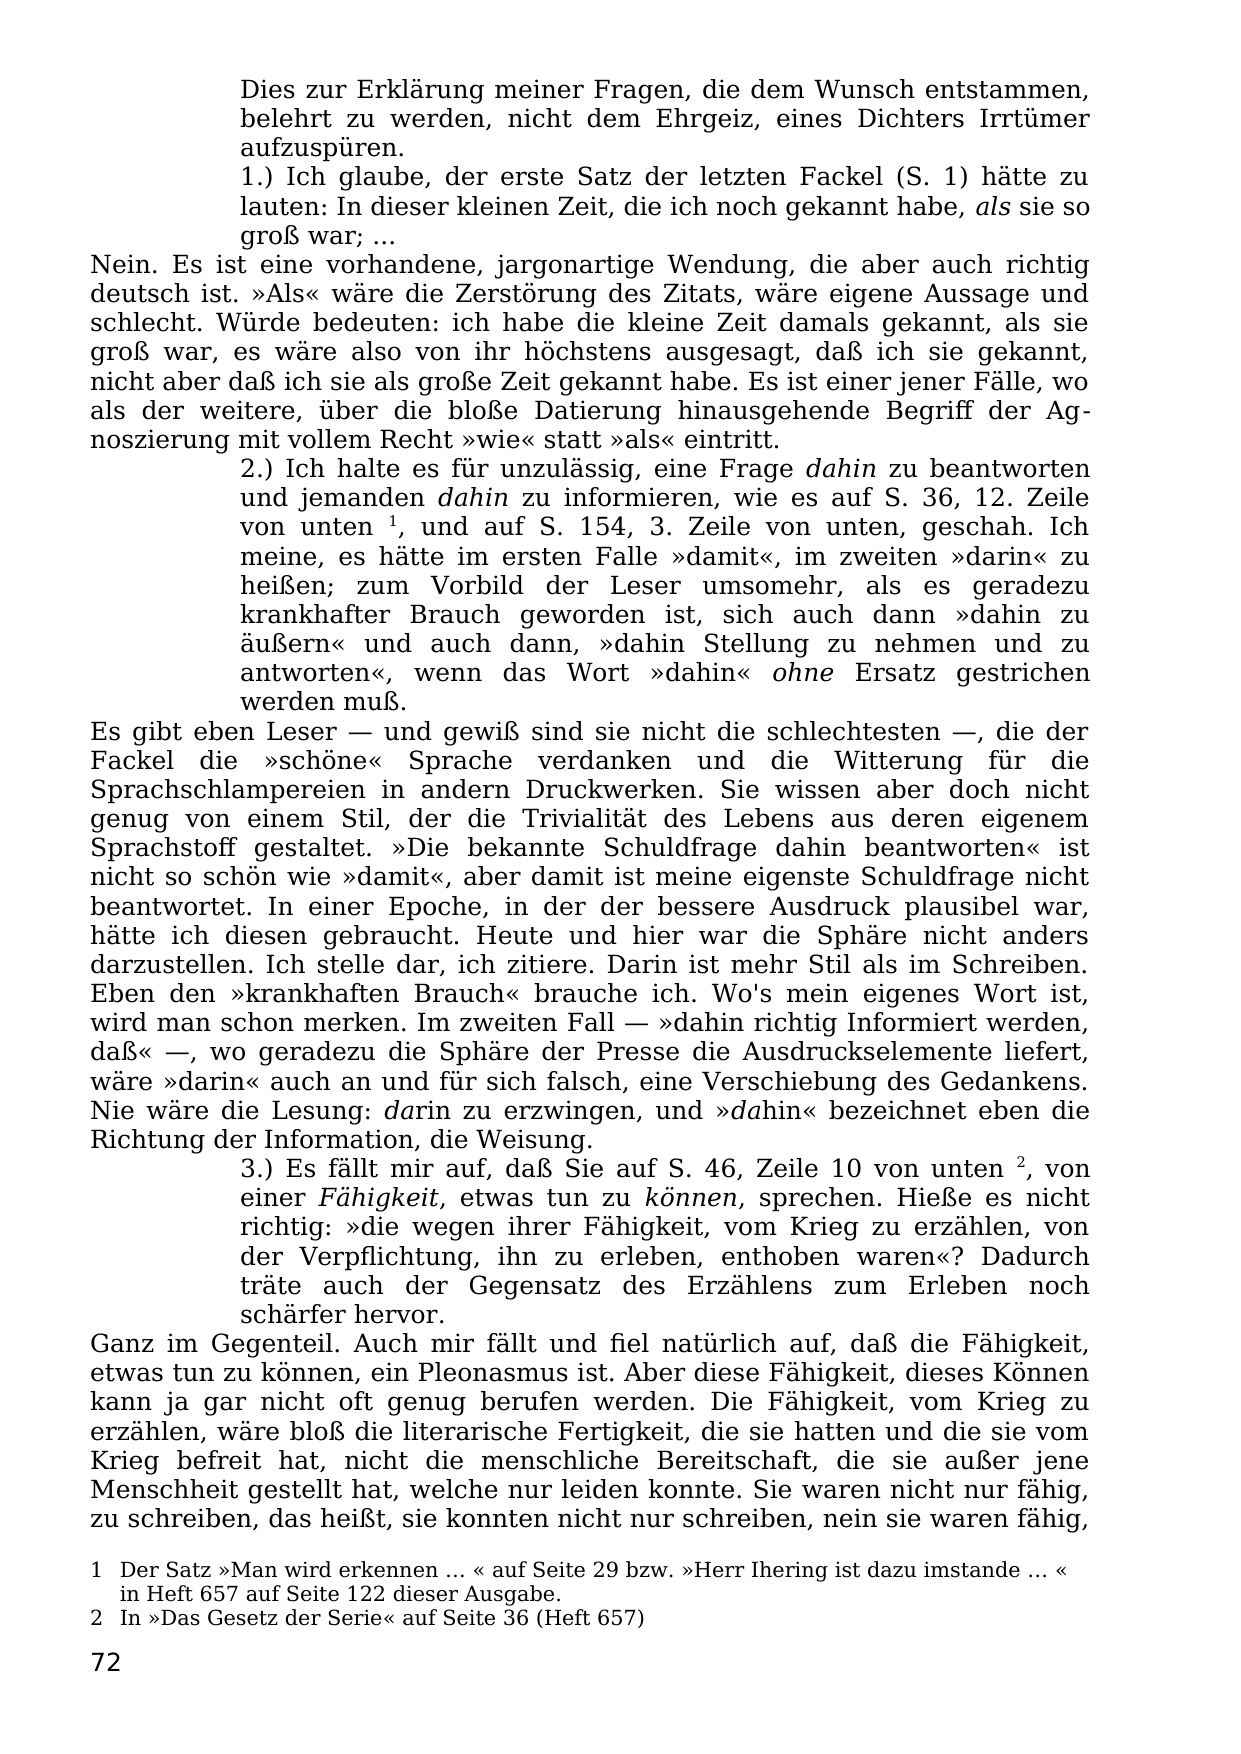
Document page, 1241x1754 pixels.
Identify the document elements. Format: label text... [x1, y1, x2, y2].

text Es gibt eben Leser — und gewiß sind sie nicht die schlechtesten —, die der Fackel die »schöne« Sprache verdanken und die Witterung für die Sprachschlampereien in andern Druckwerken. Sie wissen aber doch nicht genug von einem Stil, der die Trivialität des Lebens aus deren eigenem Sprachstoff gestaltet. »Die bekannte Schuldfrage dahin beantworten« ist nicht so schön wie »damit«, aber damit ist meine eigenste Schuldfrage nicht beantwortet. In einer Epoche, in der der bessere Ausdruck plausibel war, hätte ich diesen gebraucht. Heute und hier war die Sphäre nicht anders darzustellen. Ich stelle dar, ich zitiere. Darin ist mehr Stil als im Schreiben. Eben den »krankhaften Brauch« brauche ich. Wo's mein eigenes Wort ist, wird man schon merken. Im zweiten Fall — »dahin richtig Informiert werden, daß« —, wo geradezu die Sphäre der Presse die Ausdruckselemente liefert, wäre »darin« auch an und für sich falsch, eine Verschiebung des Gedankens. Nie wäre die Lesung: darin zu erzwingen, und »dahin« bezeichnet eben die Richtung der Information, die Weisung. [90, 717, 1091, 1154]
text 1.) Ich glaube, der erste Satz der letzten Fackel (S. 1) hätte zu lauten: In dieser kleinen Zeit, die ich noch gekannt habe, als sie so groß war; ... [240, 162, 1091, 250]
text 2.) Ich halte es für unzulässig, eine Frage dahin zu beantworten und jemanden dahin zu informieren, wie es auf S. 36, 12. Zeile von unten , und auf S. 154, 3. Zeile von unten, geschah. Ich meine, es hätte im ersten Falle »damit«, im zweiten »darin« zu heißen; zum Vorbild der Leser umsomehr, als es geradezu krankhafter Brauch geworden ist, sich auch dann »dahin zu äußern« und auch dann, »dahin Stellung zu nehmen und zu antworten«, wenn das Wort »dahin« ohne Ersatz gestrichen werden muß. [240, 454, 1091, 717]
text Ganz im Gegenteil. Auch mir fällt und fiel natürlich auf, daß die Fähigkeit, etwas tun zu können, ein Pleonasmus ist. Aber diese Fähigkeit, dieses Können kann ja gar nicht oft genug berufen werden. Die Fähigkeit, vom Krieg zu erzählen, wäre bloß die literarische Fertigkeit, die sie hatten und die sie vom Krieg befreit hat, nicht die menschliche Bereitschaft, die sie außer jene Menschheit gestellt hat, welche nur leiden konnte. Sie waren nicht nur fähig, zu schreiben, das heißt, sie konnten nicht nur schreiben, nein sie waren fähig, [90, 1329, 1091, 1533]
text Dies zur Erklärung meiner Fragen, die dem Wunsch entstammen, belehrt zu werden, nicht dem Ehrgeiz, eines Dichters Irrtümer aufzuspüren. [240, 75, 1091, 162]
text In »Das Gesetz der Serie« auf Seite 36 (Heft 657) [90, 1606, 1091, 1631]
text Nein. Es ist eine vorhandene, jargonartige Wendung, die aber auch richtig deutsch ist. »Als« wäre die Zerstörung des Zitats, wäre eigene Aussage und schlecht. Würde bedeuten: ich habe die kleine Zeit damals gekannt, als sie groß war, es wäre also von ihr höchstens ausgesagt, daß ich sie gekannt, nicht aber daß ich sie als große Zeit gekannt habe. Es ist einer jener Fälle, wo als der weitere, über die bloße Datierung hinausgehende Begriff der Ag­noszierung mit vollem Recht »wie« statt »als« eintritt. [90, 250, 1091, 454]
text Der Satz »Man wird erkennen … « auf Seite 29 bzw. »Herr Ihering ist dazu imstande … « in Heft 657 auf Seite 122 dieser Ausgabe. [90, 1558, 1091, 1606]
text 3.) Es fällt mir auf, daß Sie auf S. 46, Zeile 10 von unten , von einer Fähigkeit, etwas tun zu können, sprechen. Hieße es nicht richtig: »die wegen ihrer Fähigkeit, vom Krieg zu erzählen, von der Verpflichtung, ihn zu erleben, enthoben waren«? Dadurch träte auch der Gegensatz des Erzählens zum Erleben noch schärfer hervor. [240, 1154, 1091, 1329]
